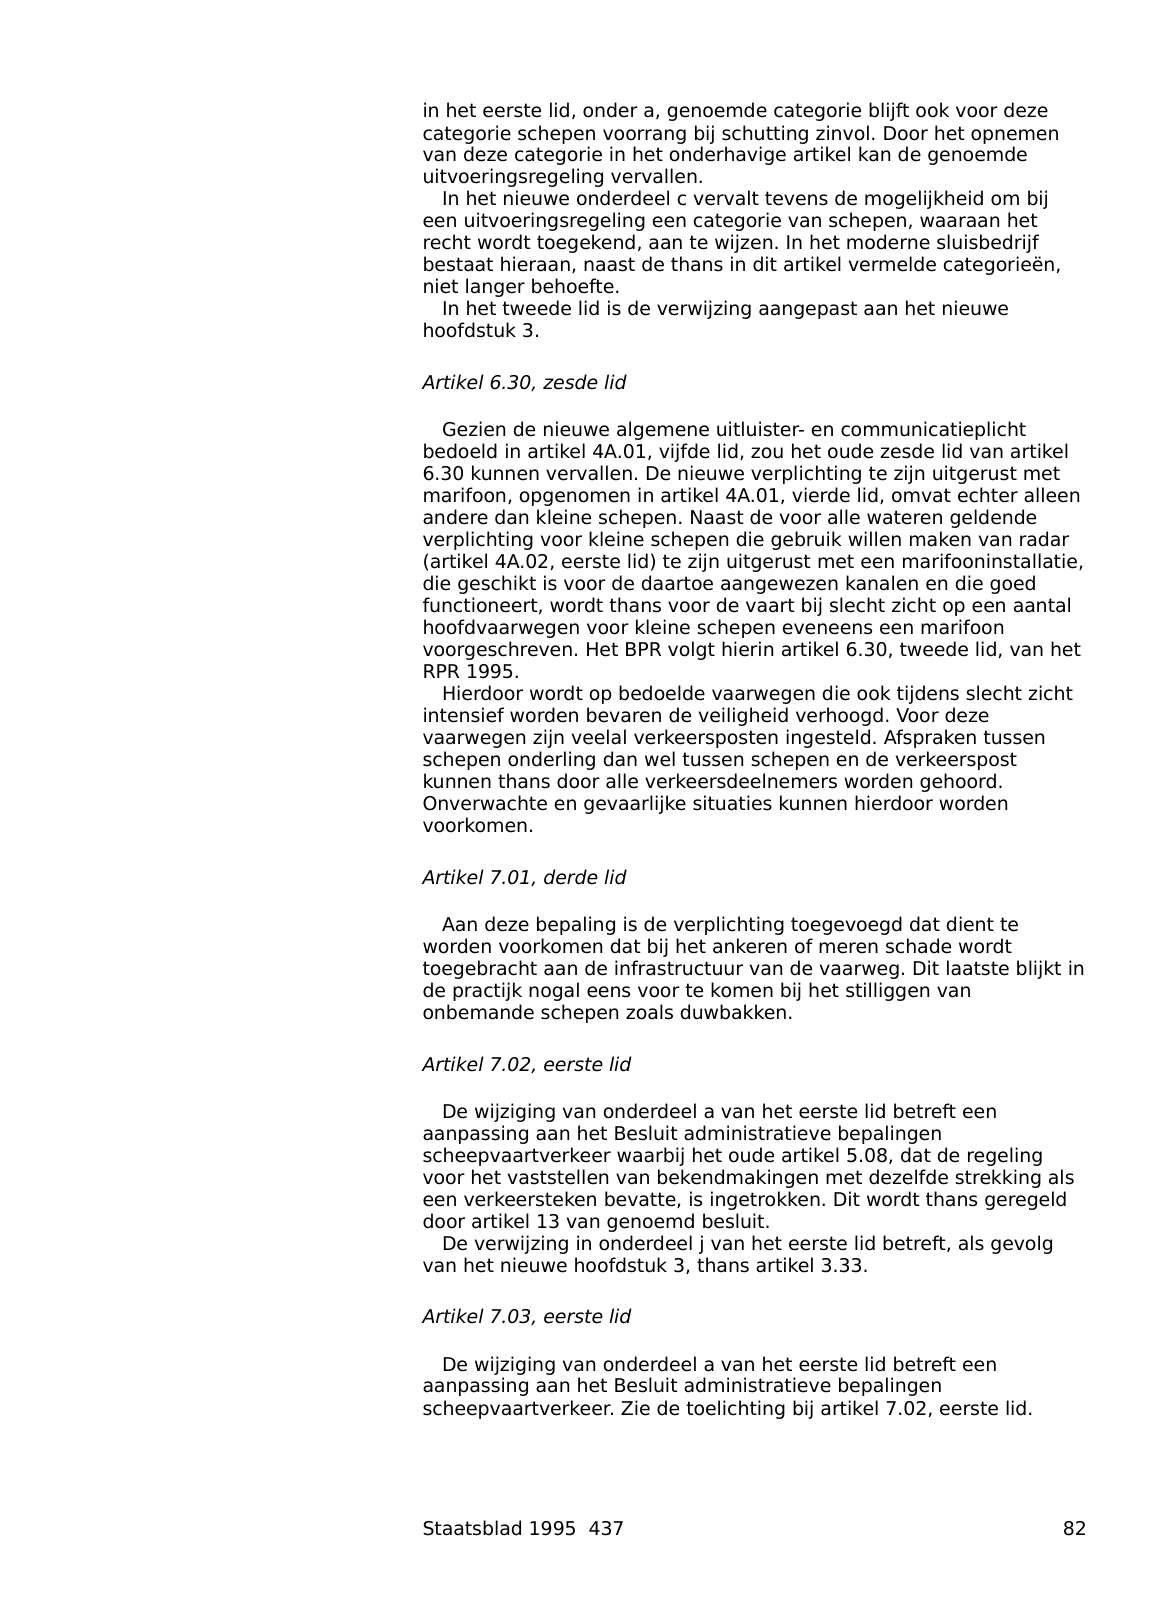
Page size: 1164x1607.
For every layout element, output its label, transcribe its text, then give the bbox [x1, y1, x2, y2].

text Hierdoor wordt op bedoelde vaarwegen die ook tijdens slecht zicht intensief worden bevaren de veiligheid verhoogd. Voor deze vaarwegen zijn veelal verkeersposten ingesteld. Afspraken tussen schepen onderling dan wel tussen schepen en de verkeerspost kunnen thans door alle verkeersdeelnemers worden gehoord. Onverwachte en gevaarlijke situaties kunnen hierdoor worden voorkomen. [422, 683, 1087, 837]
text Gezien de nieuwe algemene uitluister- en communicatieplicht bedoeld in artikel 4A.01, vijfde lid, zou het oude zesde lid van artikel 6.30 kunnen vervallen. De nieuwe verplichting te zijn uitgerust met marifoon, opgenomen in artikel 4A.01, vierde lid, omvat echter alleen andere dan kleine schepen. Naast de voor alle wateren geldende verplichting voor kleine schepen die gebruik willen maken van radar (artikel 4A.02, eerste lid) te zijn uitgerust met een marifooninstallatie, die geschikt is voor de daartoe aangewezen kanalen en die goed functioneert, wordt thans voor de vaart bij slecht zicht op een aantal hoofdvaarwegen voor kleine schepen eveneens een marifoon voorgeschreven. Het BPR volgt hierin artikel 6.30, tweede lid, van het RPR 1995. [422, 419, 1087, 683]
text De verwijzing in onderdeel j van het eerste lid betreft, als gevolg van het nieuwe hoofdstuk 3, thans artikel 3.33. [422, 1232, 1087, 1276]
text In het tweede lid is de verwijzing aangepast aan het nieuwe hoofdstuk 3. [422, 298, 1087, 342]
text In het nieuwe onderdeel c vervalt tevens de mogelijkheid om bij een uitvoeringsregeling een categorie van schepen, waaraan het recht wordt toegekend, aan te wijzen. In het moderne sluisbedrijf bestaat hieraan, naast de thans in dit artikel vermelde categorieën, niet langer behoefte. [422, 188, 1087, 298]
text Aan deze bepaling is de verplichting toegevoegd dat dient te worden voorkomen dat bij het ankeren of meren schade wordt toegebracht aan de infrastructuur van de vaarweg. Dit laatste blijkt in de practijk nogal eens voor te komen bij het stilliggen van onbemande schepen zoals duwbakken. [422, 914, 1087, 1024]
subtitle Artikel 7.02, eerste lid [422, 1054, 1087, 1076]
subtitle Artikel 7.03, eerste lid [422, 1306, 1087, 1328]
subtitle Artikel 7.01, derde lid [422, 867, 1087, 889]
subtitle Artikel 6.30, zesde lid [422, 372, 1087, 394]
text De wijziging van onderdeel a van het eerste lid betreft een aanpassing aan het Besluit administratieve bepalingen scheepvaartverkeer. Zie de toelichting bij artikel 7.02, eerste lid. [422, 1353, 1087, 1419]
text in het eerste lid, onder a, genoemde categorie blijft ook voor deze categorie schepen voorrang bij schutting zinvol. Door het opnemen van deze categorie in het onderhavige artikel kan de genoemde uitvoeringsregeling vervallen. [422, 100, 1087, 188]
text De wijziging van onderdeel a van het eerste lid betreft een aanpassing aan het Besluit administratieve bepalingen scheepvaartverkeer waarbij het oude artikel 5.08, dat de regeling voor het vaststellen van bekendmakingen met dezelfde strekking als een verkeersteken bevatte, is ingetrokken. Dit wordt thans geregeld door artikel 13 van genoemd besluit. [422, 1101, 1087, 1232]
